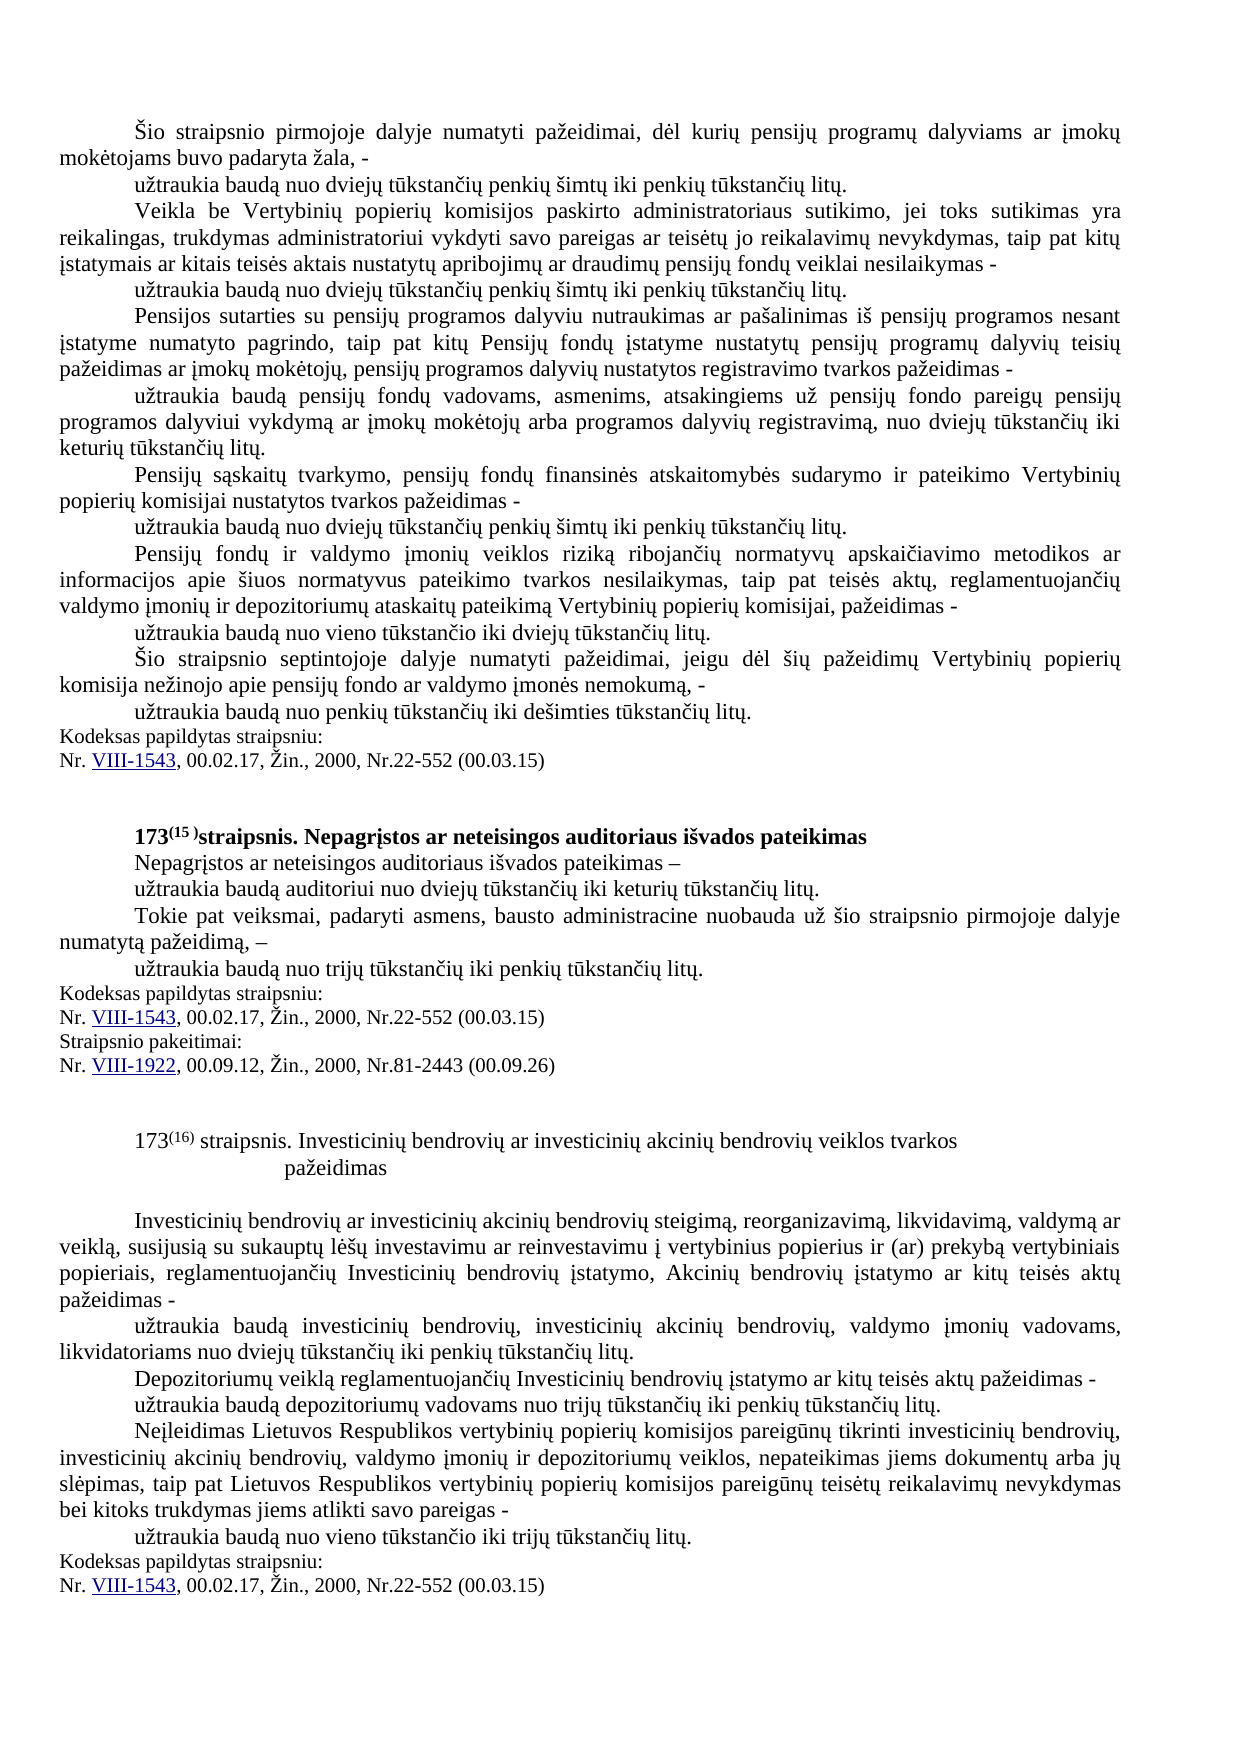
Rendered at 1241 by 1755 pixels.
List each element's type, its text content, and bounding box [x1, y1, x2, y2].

text Pensijų sąskaitų tvarkymo, pensijų fondų finansinės atskaitomybės sudarymo ir pateikimo Vertybinių popierių komisijai nustatytos tvarkos pažeidimas - [59, 461, 1122, 513]
text Depozitoriumų veiklą reglamentuojančių Investicinių bendrovių įstatymo ar kitų teisės aktų pažeidimas - [59, 1365, 1122, 1391]
text Kodeksas papildytas straipsniu: [59, 724, 1122, 748]
text Nr. VIII-1543, 00.02.17, Žin., 2000, Nr.22-552 (00.03.15) [59, 1005, 1122, 1029]
text Kodeksas papildytas straipsniu: [59, 1549, 1122, 1573]
text pažeidimas [284, 1154, 1122, 1180]
text Kodeksas papildytas straipsniu: [59, 981, 1122, 1005]
text Neįleidimas Lietuvos Respublikos vertybinių popierių komisijos pareigūnų tikrinti investicinių bendrovių, investicinių akcinių bendrovių, valdymo įmonių ir depozitoriumų veiklos, nepateikimas jiems dokumentų arba jų slėpimas, taip pat Lietuvos Respublikos vertybinių popierių komisijos pareigūnų teisėtų reikalavimų nevykdymas bei kitoks trukdymas jiems atlikti savo pareigas - [59, 1417, 1122, 1523]
text Nepagrįstos ar neteisingos auditoriaus išvados pateikimas – [59, 849, 1122, 876]
text užtraukia baudą nuo dviejų tūkstančių penkių šimtų iki penkių tūkstančių litų. [59, 171, 1122, 197]
text užtraukia baudą nuo vieno tūkstančio iki trijų tūkstančių litų. [59, 1523, 1122, 1549]
text užtraukia baudą nuo penkių tūkstančių iki dešimties tūkstančių litų. [59, 698, 1122, 724]
text užtraukia baudą pensijų fondų vadovams, asmenims, atsakingiems už pensijų fondo pareigų pensijų programos dalyviui vykdymą ar įmokų mokėtojų arba programos dalyvių registravimą, nuo dviejų tūkstančių iki keturių tūkstančių litų. [59, 382, 1122, 461]
text Šio straipsnio pirmojoje dalyje numatyti pažeidimai, dėl kurių pensijų programų dalyviams ar įmokų mokėtojams buvo padaryta žala, - [59, 118, 1122, 171]
text užtraukia baudą nuo vieno tūkstančio iki dviejų tūkstančių litų. [59, 619, 1122, 645]
text 173(16) straipsnis. Investicinių bendrovių ar investicinių akcinių bendrovių veiklos tvarkos [134, 1128, 1122, 1154]
text užtraukia baudą nuo dviejų tūkstančių penkių šimtų iki penkių tūkstančių litų. [59, 513, 1122, 540]
text Investicinių bendrovių ar investicinių akcinių bendrovių steigimą, reorganizavimą, likvidavimą, valdymą ar veiklą, susijusią su sukauptų lėšų investavimu ar reinvestavimu į vertybinius popierius ir (ar) prekybą vertybiniais popieriais, reglamentuojančių Investicinių bendrovių įstatymo, Akcinių bendrovių įstatymo ar kitų teisės aktų pažeidimas - [59, 1207, 1122, 1312]
text Šio straipsnio septintojoje dalyje numatyti pažeidimai, jeigu dėl šių pažeidimų Vertybinių popierių komisija nežinojo apie pensijų fondo ar valdymo įmonės nemokumą, - [59, 645, 1122, 698]
text užtraukia baudą depozitoriumų vadovams nuo trijų tūkstančių iki penkių tūkstančių litų. [59, 1391, 1122, 1417]
text Pensijos sutarties su pensijų programos dalyviu nutraukimas ar pašalinimas iš pensijų programos nesant įstatyme numatyto pagrindo, taip pat kitų Pensijų fondų įstatyme nustatytų pensijų programų dalyvių teisių pažeidimas ar įmokų mokėtojų, pensijų programos dalyvių nustatytos registravimo tvarkos pažeidimas - [59, 303, 1122, 382]
text užtraukia baudą auditoriui nuo dviejų tūkstančių iki keturių tūkstančių litų. [59, 876, 1122, 902]
text užtraukia baudą nuo trijų tūkstančių iki penkių tūkstančių litų. [59, 954, 1122, 981]
text Veikla be Vertybinių popierių komisijos paskirto administratoriaus sutikimo, jei toks sutikimas yra reikalingas, trukdymas administratoriui vykdyti savo pareigas ar teisėtų jo reikalavimų nevykdymas, taip pat kitų įstatymais ar kitais teisės aktais nustatytų apribojimų ar draudimų pensijų fondų veiklai nesilaikymas - [59, 197, 1122, 276]
text Tokie pat veiksmai, padaryti asmens, bausto administracine nuobauda už šio straipsnio pirmojoje dalyje numatytą pažeidimą, – [59, 902, 1122, 954]
text Nr. VIII-1922, 00.09.12, Žin., 2000, Nr.81-2443 (00.09.26) [59, 1053, 1122, 1077]
text užtraukia baudą nuo dviejų tūkstančių penkių šimtų iki penkių tūkstančių litų. [59, 276, 1122, 303]
text užtraukia baudą investicinių bendrovių, investicinių akcinių bendrovių, valdymo įmonių vadovams, likvidatoriams nuo dviejų tūkstančių iki penkių tūkstančių litų. [59, 1312, 1122, 1365]
text Nr. VIII-1543, 00.02.17, Žin., 2000, Nr.22-552 (00.03.15) [59, 1573, 1122, 1597]
text Nr. VIII-1543, 00.02.17, Žin., 2000, Nr.22-552 (00.03.15) [59, 748, 1122, 772]
text Pensijų fondų ir valdymo įmonių veiklos riziką ribojančių normatyvų apskaičiavimo metodikos ar informacijos apie šiuos normatyvus pateikimo tvarkos nesilaikymas, taip pat teisės aktų, reglamentuojančių valdymo įmonių ir depozitoriumų ataskaitų pateikimą Vertybinių popierių komisijai, pažeidimas - [59, 540, 1122, 619]
text 173(15 )straipsnis. Nepagrįstos ar neteisingos auditoriaus išvados pateikimas [59, 823, 1122, 849]
text Straipsnio pakeitimai: [59, 1029, 1122, 1053]
